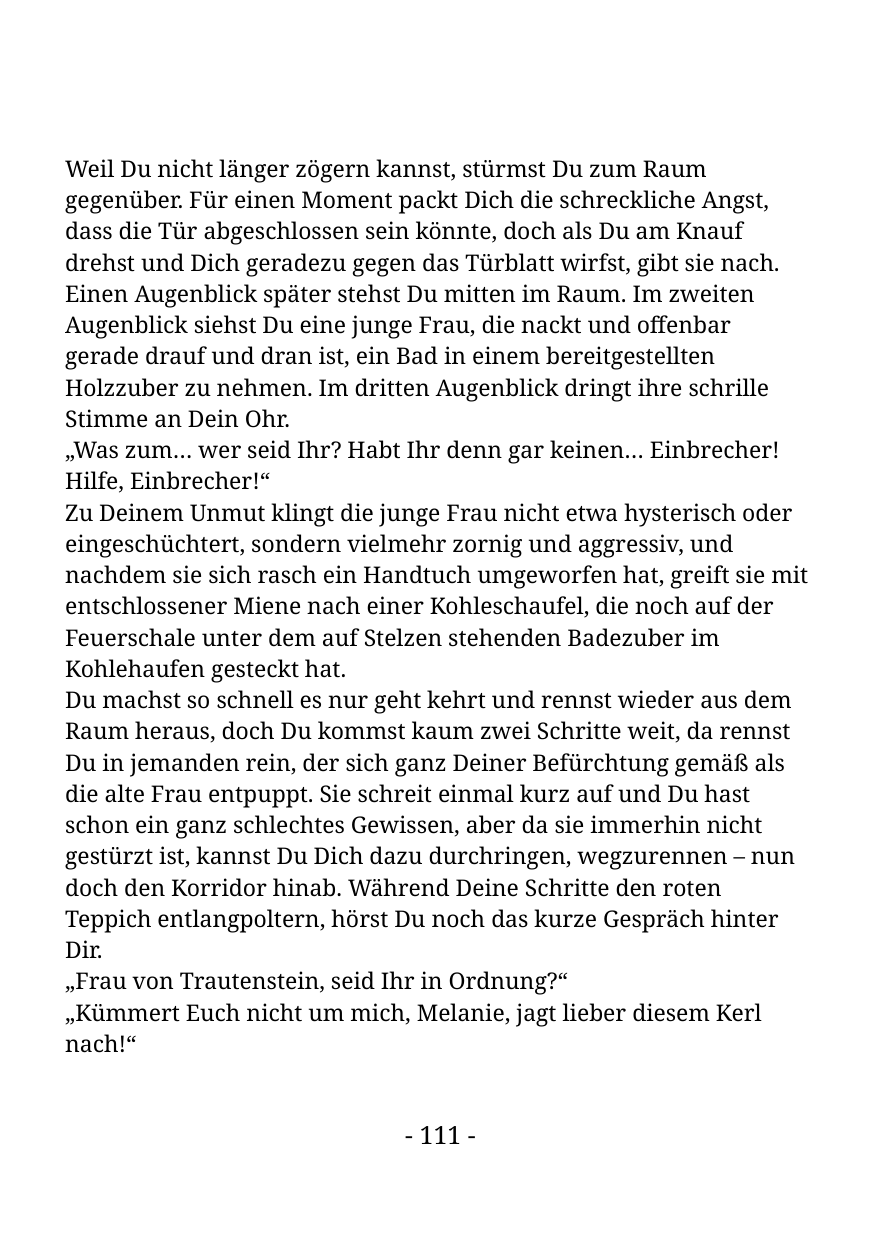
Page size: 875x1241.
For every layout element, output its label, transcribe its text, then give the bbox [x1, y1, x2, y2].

text „Kümmert Euch nicht um mich, Melanie, jagt lieber diesem Kerl nach!“ [65, 997, 809, 1059]
text „Was zum… wer seid Ihr? Habt Ihr denn gar keinen… Einbrecher! Hilfe, Einbrecher!“ [65, 434, 809, 497]
text Zu Deinem Unmut klingt die junge Frau nicht etwa hysterisch oder eingeschüchtert, sondern vielmehr zornig und aggressiv, und nachdem sie sich rasch ein Handtuch umgeworfen hat, greift sie mit entschlossener Miene nach einer Kohleschaufel, die noch auf der Feuerschale unter dem auf Stelzen stehenden Badezuber im Kohlehaufen gesteckt hat. [65, 497, 809, 684]
text Du machst so schnell es nur geht kehrt und rennst wieder aus dem Raum heraus, doch Du kommst kaum zwei Schritte weit, da rennst Du in jemanden rein, der sich ganz Deiner Befürchtung gemäß als die alte Frau entpuppt. Sie schreit einmal kurz auf und Du hast schon ein ganz schlechtes Gewissen, aber da sie immerhin nicht gestürzt ist, kannst Du Dich dazu durchringen, wegzurennen – nun doch den Korridor hinab. Während Deine Schritte den roten Teppich entlangpoltern, hörst Du noch das kurze Gespräch hinter Dir. [65, 684, 809, 965]
text Weil Du nicht länger zögern kannst, stürmst Du zum Raum gegenüber. Für einen Moment packt Dich die schreckliche Angst, dass die Tür abgeschlossen sein könnte, doch als Du am Knauf drehst und Dich geradezu gegen das Türblatt wirfst, gibt sie nach. Einen Augenblick später stehst Du mitten im Raum. Im zweiten Augenblick siehst Du eine junge Frau, die nackt und offenbar gerade drauf und dran ist, ein Bad in einem bereitgestellten Holzzuber zu nehmen. Im dritten Augenblick dringt ihre schrille Stimme an Dein Ohr. [65, 153, 809, 434]
text „Frau von Trautenstein, seid Ihr in Ordnung?“ [65, 965, 809, 997]
